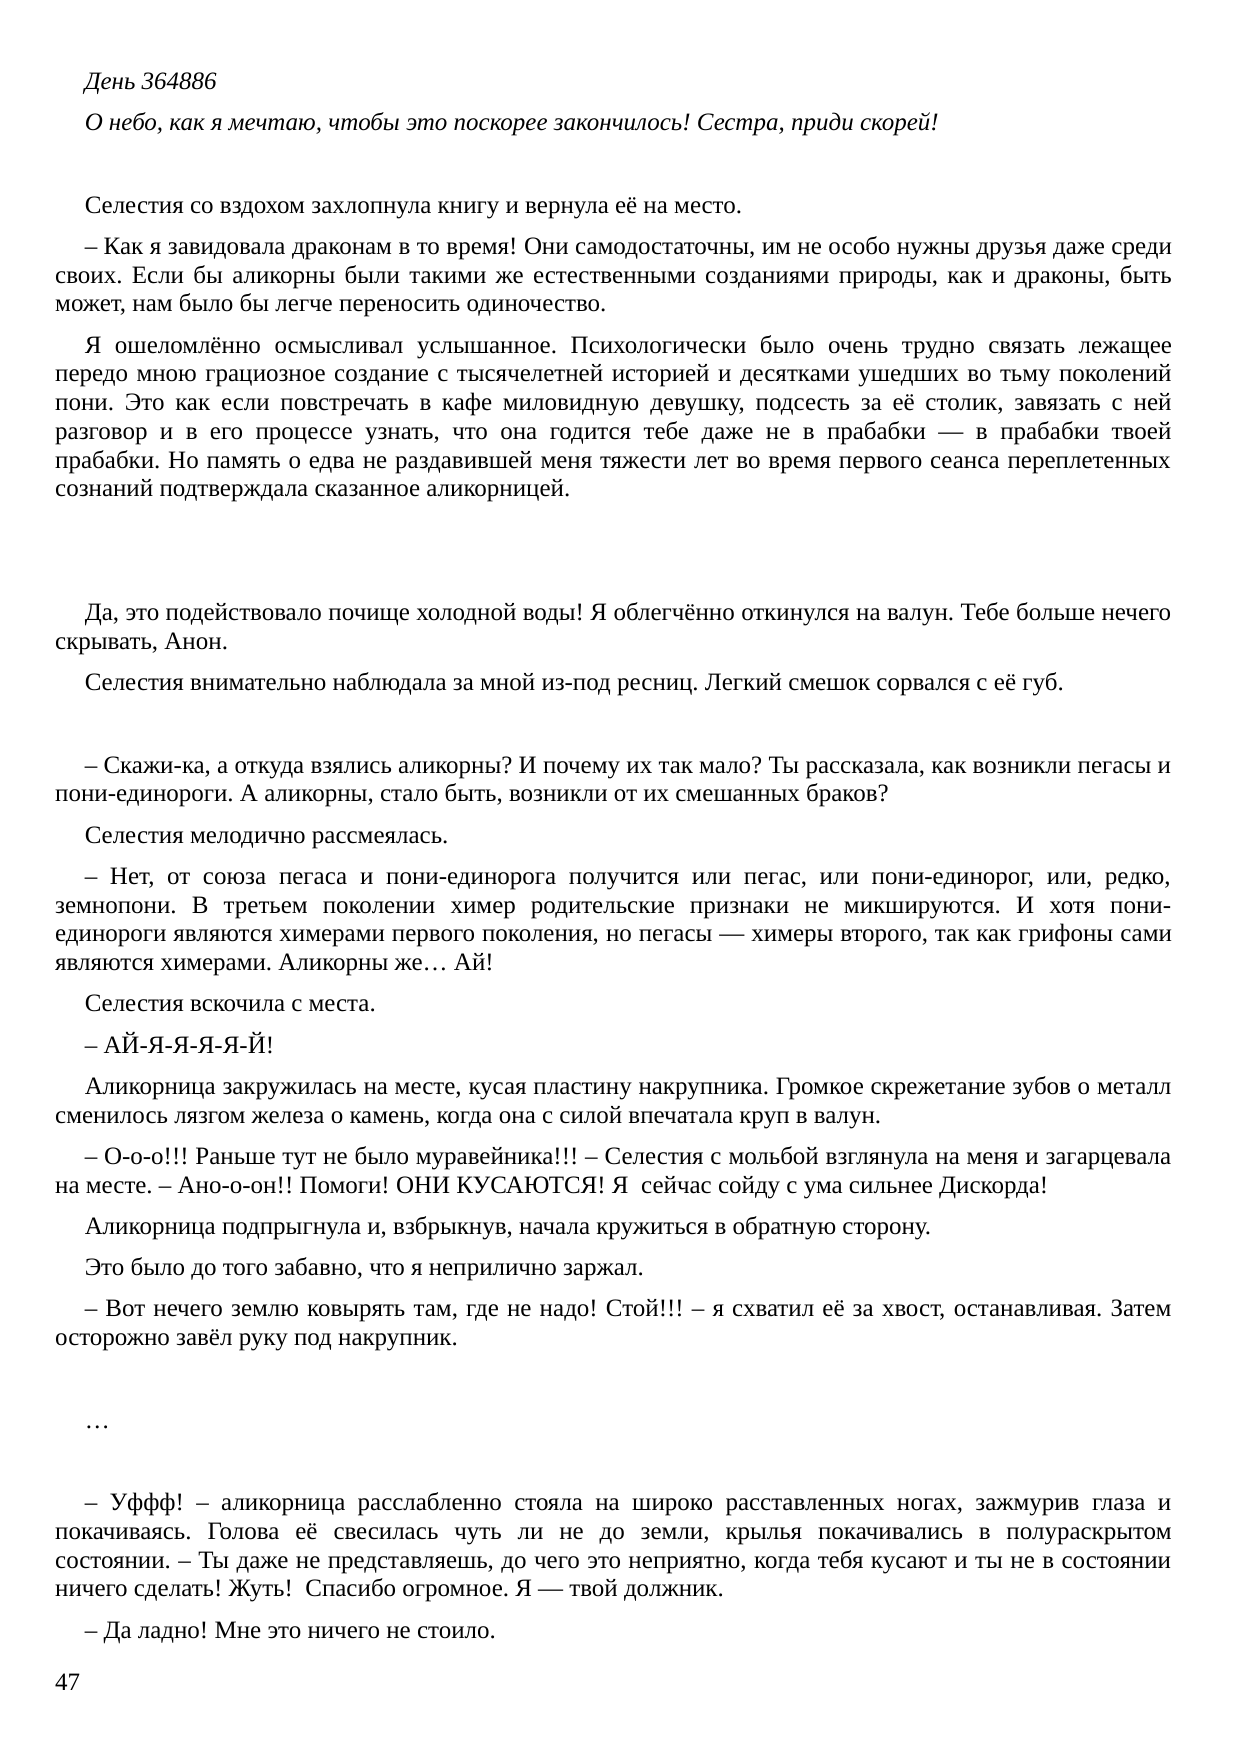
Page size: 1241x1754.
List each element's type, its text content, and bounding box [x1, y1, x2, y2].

text Это было до того забавно, что я неприлично заржал. [55, 1252, 1173, 1281]
text День 364886 [55, 66, 1173, 95]
text – Скажи-ка, а откуда взялись аликорны? И почему их так мало? Ты рассказала, как возникли пегасы и пони-единороги. А аликорны, стало быть, возникли от их смешанных браков? [55, 750, 1173, 807]
text – Вот нечего землю ковырять там, где не надо! Стой!!! – я схватил её за хвост, останавливая. Затем осторожно завёл руку под накрупник. [55, 1293, 1173, 1351]
text Я ошеломлённо осмысливал услышанное. Психологически было очень трудно связать лежащее передо мною грациозное создание с тысячелетней историей и десятками ушедших во тьму поколений пони. Это как если повстречать в кафе миловидную девушку, подсесть за её столик, завязать с ней разговор и в его процессе узнать, что она годится тебе даже не в прабабки — в прабабки твоей прабабки. Но память о едва не раздавившей меня тяжести лет во время первого сеанса переплетенных сознаний подтверждала сказанное аликорницей. [55, 330, 1173, 502]
text Аликорница закружилась на месте, кусая пластину накрупника. Громкое скрежетание зубов о металл сменилось лязгом железа о камень, когда она с силой впечатала круп в валун. [55, 1071, 1173, 1128]
text Селестия внимательно наблюдала за мной из-под ресниц. Легкий смешок сорвался с её губ. [55, 667, 1173, 696]
text Селестия вскочила с места. [55, 988, 1173, 1017]
text … [55, 1405, 1173, 1433]
text – Как я завидовала драконам в то время! Они самодостаточны, им не особо нужны друзья даже среди своих. Если бы аликорны были такими же естественными созданиями природы, как и драконы, быть может, нам было бы легче переносить одиночество. [55, 231, 1173, 317]
text Аликорница подпрыгнула и, взбрыкнув, начала кружиться в обратную сторону. [55, 1211, 1173, 1240]
text – АЙ-Я-Я-Я-Я-Й! [55, 1030, 1173, 1058]
text О небо, как я мечтаю, чтобы это поскорее закончилось! Сестра, приди скорей! [55, 107, 1173, 136]
text – О-о-о!!! Раньше тут не было муравейника!!! – Селестия с мольбой взглянула на меня и загарцевала на месте. – Ано-о-он!! Помоги! ОНИ КУСАЮТСЯ! Я сейчас сойду с ума сильнее Дискорда! [55, 1141, 1173, 1198]
text Да, это подействовало почище холодной воды! Я облегчённо откинулся на валун. Тебе больше нечего скрывать, Анон. [55, 597, 1173, 655]
text Селестия мелодично рассмеялась. [55, 820, 1173, 848]
text – Да ладно! Мне это ничего не стоило. [55, 1615, 1173, 1643]
text – Уффф! – аликорница расслабленно стояла на широко расставленных ногах, зажмурив глаза и покачиваясь. Голова её свесилась чуть ли не до земли, крылья покачивались в полураскрытом состоянии. – Ты даже не представляешь, до чего это неприятно, когда тебя кусают и ты не в состоянии ничего сделать! Жуть! Спасибо огромное. Я — твой должник. [55, 1487, 1173, 1602]
text Селестия со вздохом захлопнула книгу и вернула её на место. [55, 190, 1173, 218]
text – Нет, от союза пегаса и пони-единорога получится или пегас, или пони-единорог, или, редко, земнопони. В третьем поколении химер родительские признаки не микшируются. И хотя пони-единороги являются химерами первого поколения, но пегасы — химеры второго, так как грифоны сами являются химерами. Аликорны же… Ай! [55, 861, 1173, 976]
